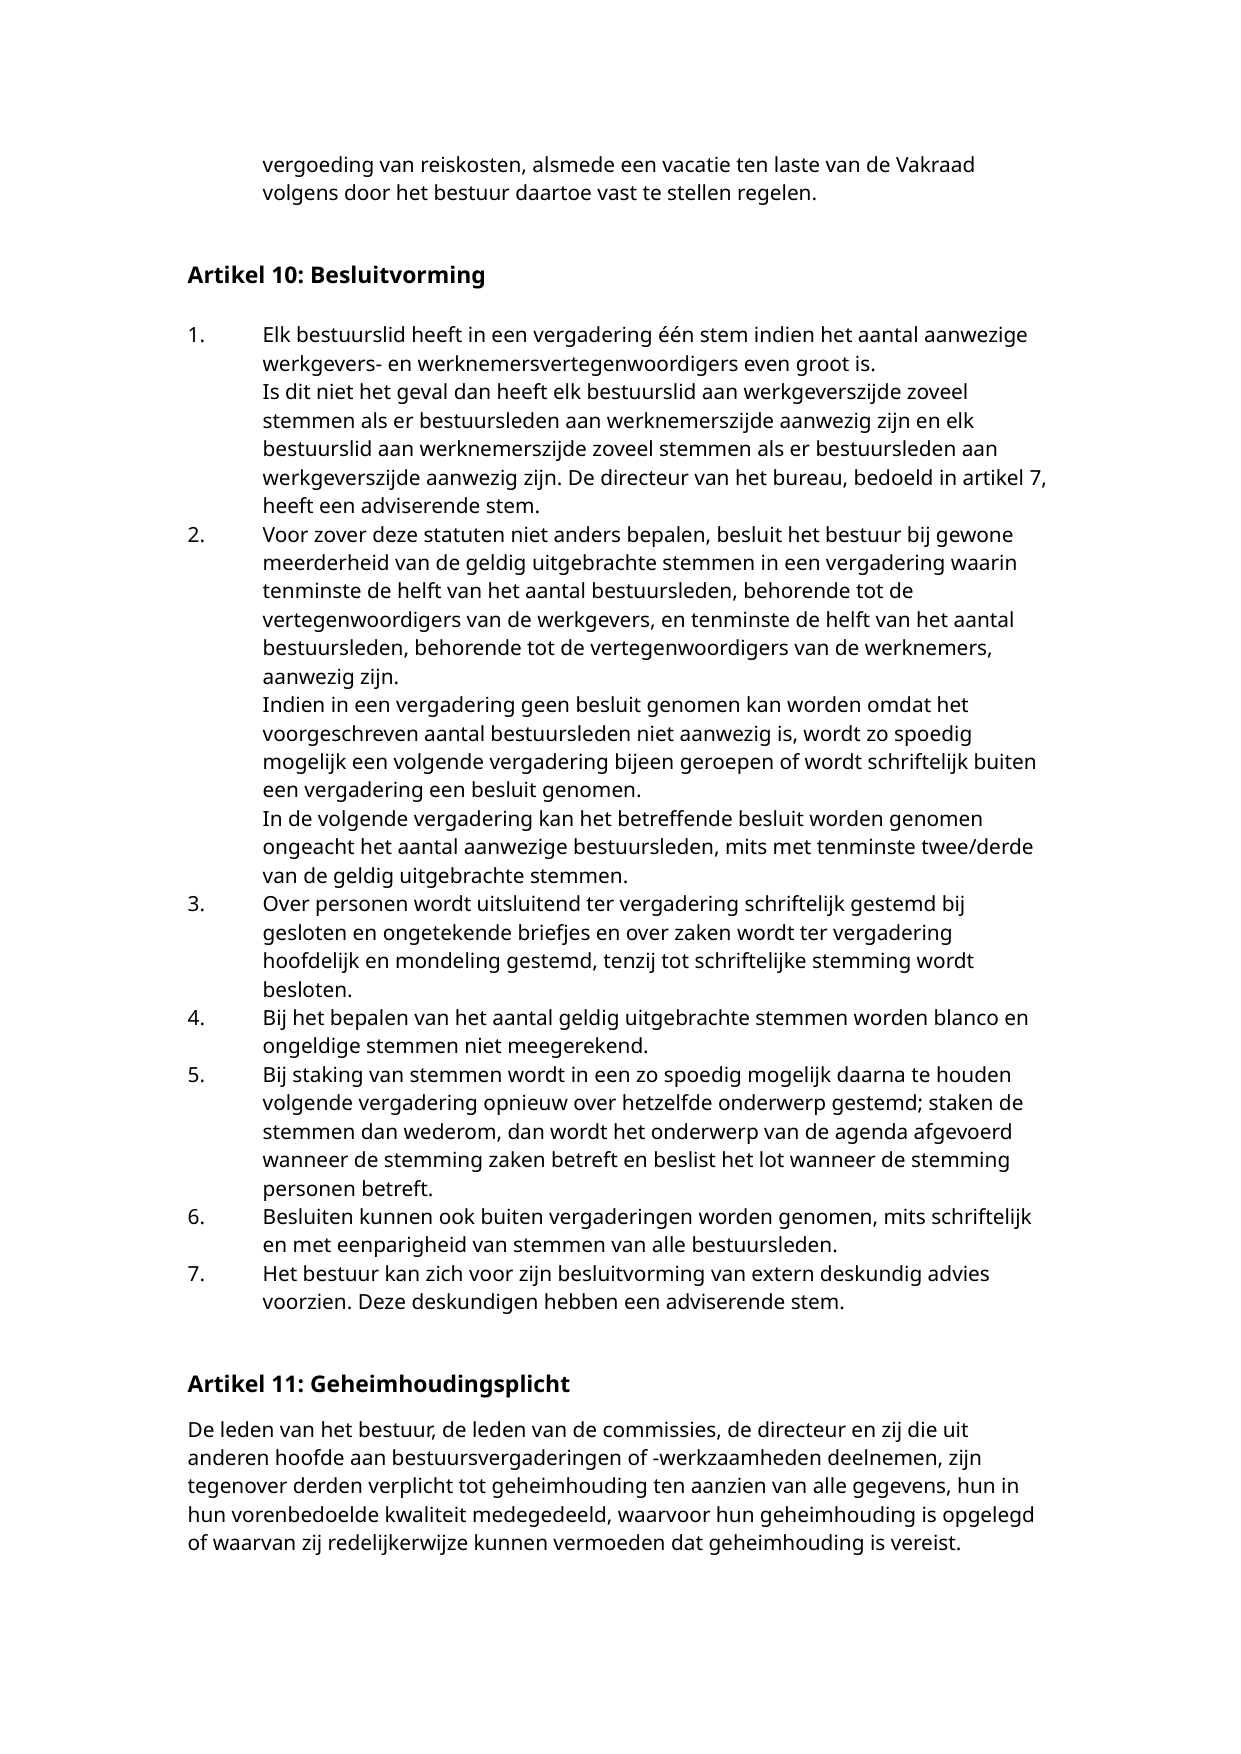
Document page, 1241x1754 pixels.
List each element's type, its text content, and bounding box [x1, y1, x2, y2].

subtitle Artikel 11: Geheimhoudingsplicht [187, 1368, 1053, 1400]
list Over personen wordt uitsluitend ter vergadering schriftelijk gestemd bij gesloten en ongetekende briefjes en over zaken wordt ter vergadering hoofdelijk en mondeling gestemd, tenzij tot schriftelijke stemming wordt besloten. [187, 889, 1053, 1003]
list In de volgende vergadering kan het betreffende besluit worden genomen ongeacht het aantal aanwezige bestuursleden, mits met tenminste twee/derde van de geldig uitgebrachte stemmen. [187, 804, 1053, 889]
list Bij staking van stemmen wordt in een zo spoedig mogelijk daarna te houden volgende vergadering opnieuw over hetzelfde onderwerp gestemd; staken de stemmen dan wederom, dan wordt het onderwerp van de agenda afgevoerd wanneer de stemming zaken betreft en beslist het lot wanneer de stemming personen betreft. [187, 1060, 1053, 1202]
list Besluiten kunnen ook buiten vergaderingen worden genomen, mits schriftelijk en met eenparigheid van stemmen van alle bestuursleden. [187, 1202, 1053, 1259]
list Elk bestuurslid heeft in een vergadering één stem indien het aantal aanwezige werkgevers- en werknemersvertegenwoordigers even groot is. [187, 321, 1053, 377]
list Voor zover deze statuten niet anders bepalen, besluit het bestuur bij gewone meerderheid van de geldig uitgebrachte stemmen in een vergadering waarin tenminste de helft van het aantal bestuursleden, behorende tot de vertegenwoordigers van de werkgevers, en tenminste de helft van het aantal bestuursleden, behorende tot de vertegenwoordigers van de werknemers, aanwezig zijn. [187, 520, 1053, 690]
list vergoeding van reiskosten, alsmede een vacatie ten laste van de Vakraad volgens door het bestuur daartoe vast te stellen regelen. [187, 150, 1053, 207]
list Bij het bepalen van het aantal geldig uitgebrachte stemmen worden blanco en ongeldige stemmen niet meegerekend. [187, 1003, 1053, 1060]
list Indien in een vergadering geen besluit genomen kan worden omdat het voorgeschreven aantal bestuursleden niet aanwezig is, wordt zo spoedig mogelijk een volgende vergadering bijeen geroepen of wordt schriftelijk buiten een vergadering een besluit genomen. [187, 690, 1053, 804]
list Het bestuur kan zich voor zijn besluitvorming van extern deskundig advies voorzien. Deze deskundigen hebben een adviserende stem. [187, 1259, 1053, 1316]
subtitle Artikel 10: Besluitvorming [187, 259, 1053, 291]
list Is dit niet het geval dan heeft elk bestuurslid aan werkgeverszijde zoveel stemmen als er bestuursleden aan werknemerszijde aanwezig zijn en elk bestuurslid aan werknemerszijde zoveel stemmen als er bestuursleden aan werkgeverszijde aanwezig zijn. De directeur van het bureau, bedoeld in artikel 7, heeft een adviserende stem. [187, 377, 1053, 520]
text De leden van het bestuur, de leden van de commissies, de directeur en zij die uit anderen hoofde aan bestuursvergaderingen of -werkzaamheden deelnemen, zijn tegenover derden verplicht tot geheimhouding ten aanzien van alle gegevens, hun in hun vorenbedoelde kwaliteit medegedeeld, waarvoor hun geheimhouding is opgelegd of waarvan zij redelijkerwijze kunnen vermoeden dat geheimhouding is vereist. [187, 1415, 1053, 1557]
